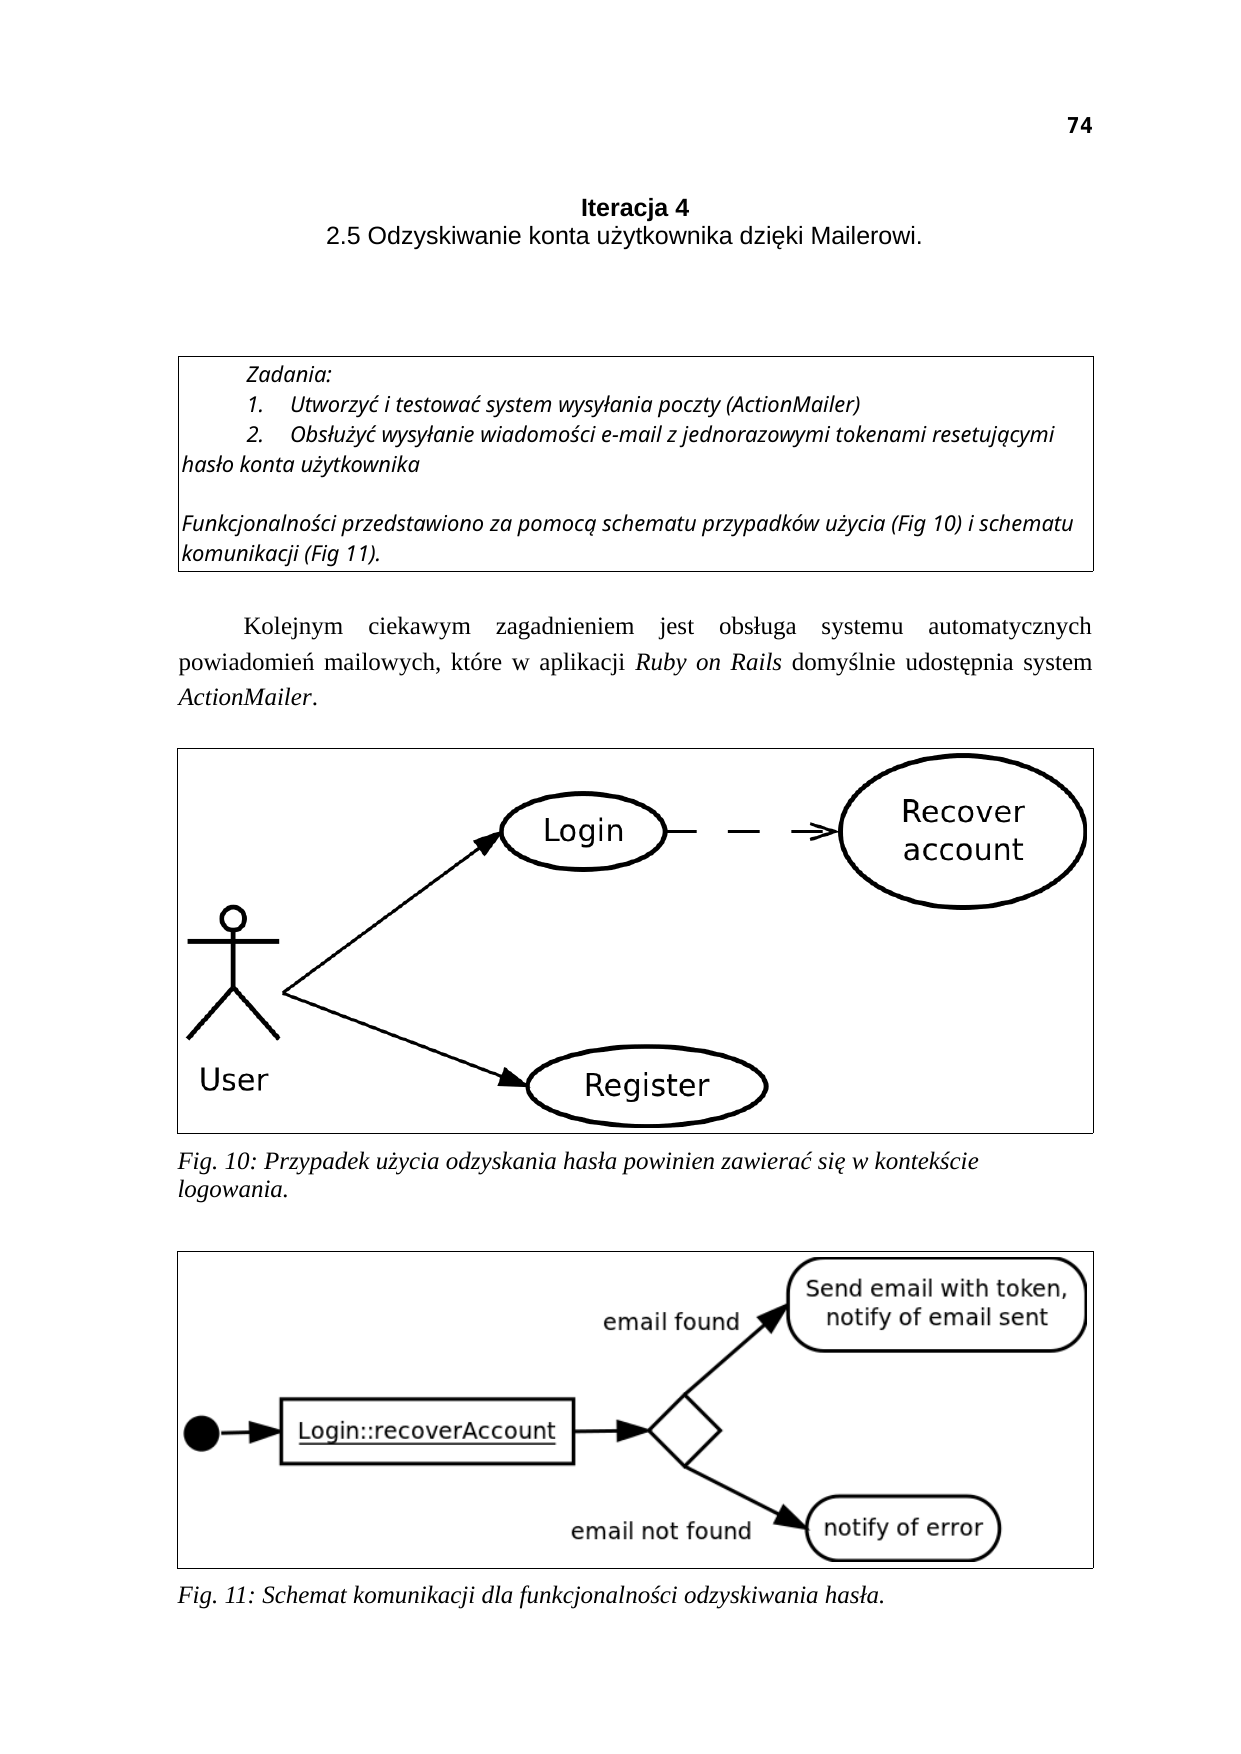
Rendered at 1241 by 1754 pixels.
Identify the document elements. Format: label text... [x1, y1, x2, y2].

text Fig. 11: Schemat komunikacji dla funkcjonalności odzyskiwania hasła. [177, 1580, 1093, 1609]
picture [182, 753, 1087, 1128]
text Zadania: [179, 357, 1093, 386]
text Iteracja 4 [177, 193, 1093, 221]
picture [182, 1257, 1087, 1562]
text Kolejnym ciekawym zagadnieniem jest obsługa systemu automatycznych powiadomień mailowych, które w aplikacji Ruby on Rails domyślnie udostępnia system ActionMailer. [178, 606, 1093, 713]
list Obsłużyć wysyłanie wiadomości e-mail z jednorazowymi tokenami resetującymi hasło konta użytkownika Funkcjonalności przedstawiono za pomocą schematu przypadków użycia (Fig 10) i schematu komunikacji (Fig 11). [179, 416, 1093, 571]
table_header [178, 749, 1093, 1133]
list Utworzyć i testować system wysyłania poczty (ActionMailer) [179, 386, 1093, 416]
table_header [178, 1252, 1093, 1567]
text Fig. 10: Przypadek użycia odzyskania hasła powinien zawierać się w kontekście logowania. [177, 1146, 1093, 1203]
list Odzyskiwanie konta użytkownika dzięki Mailerowi. [177, 221, 1093, 250]
